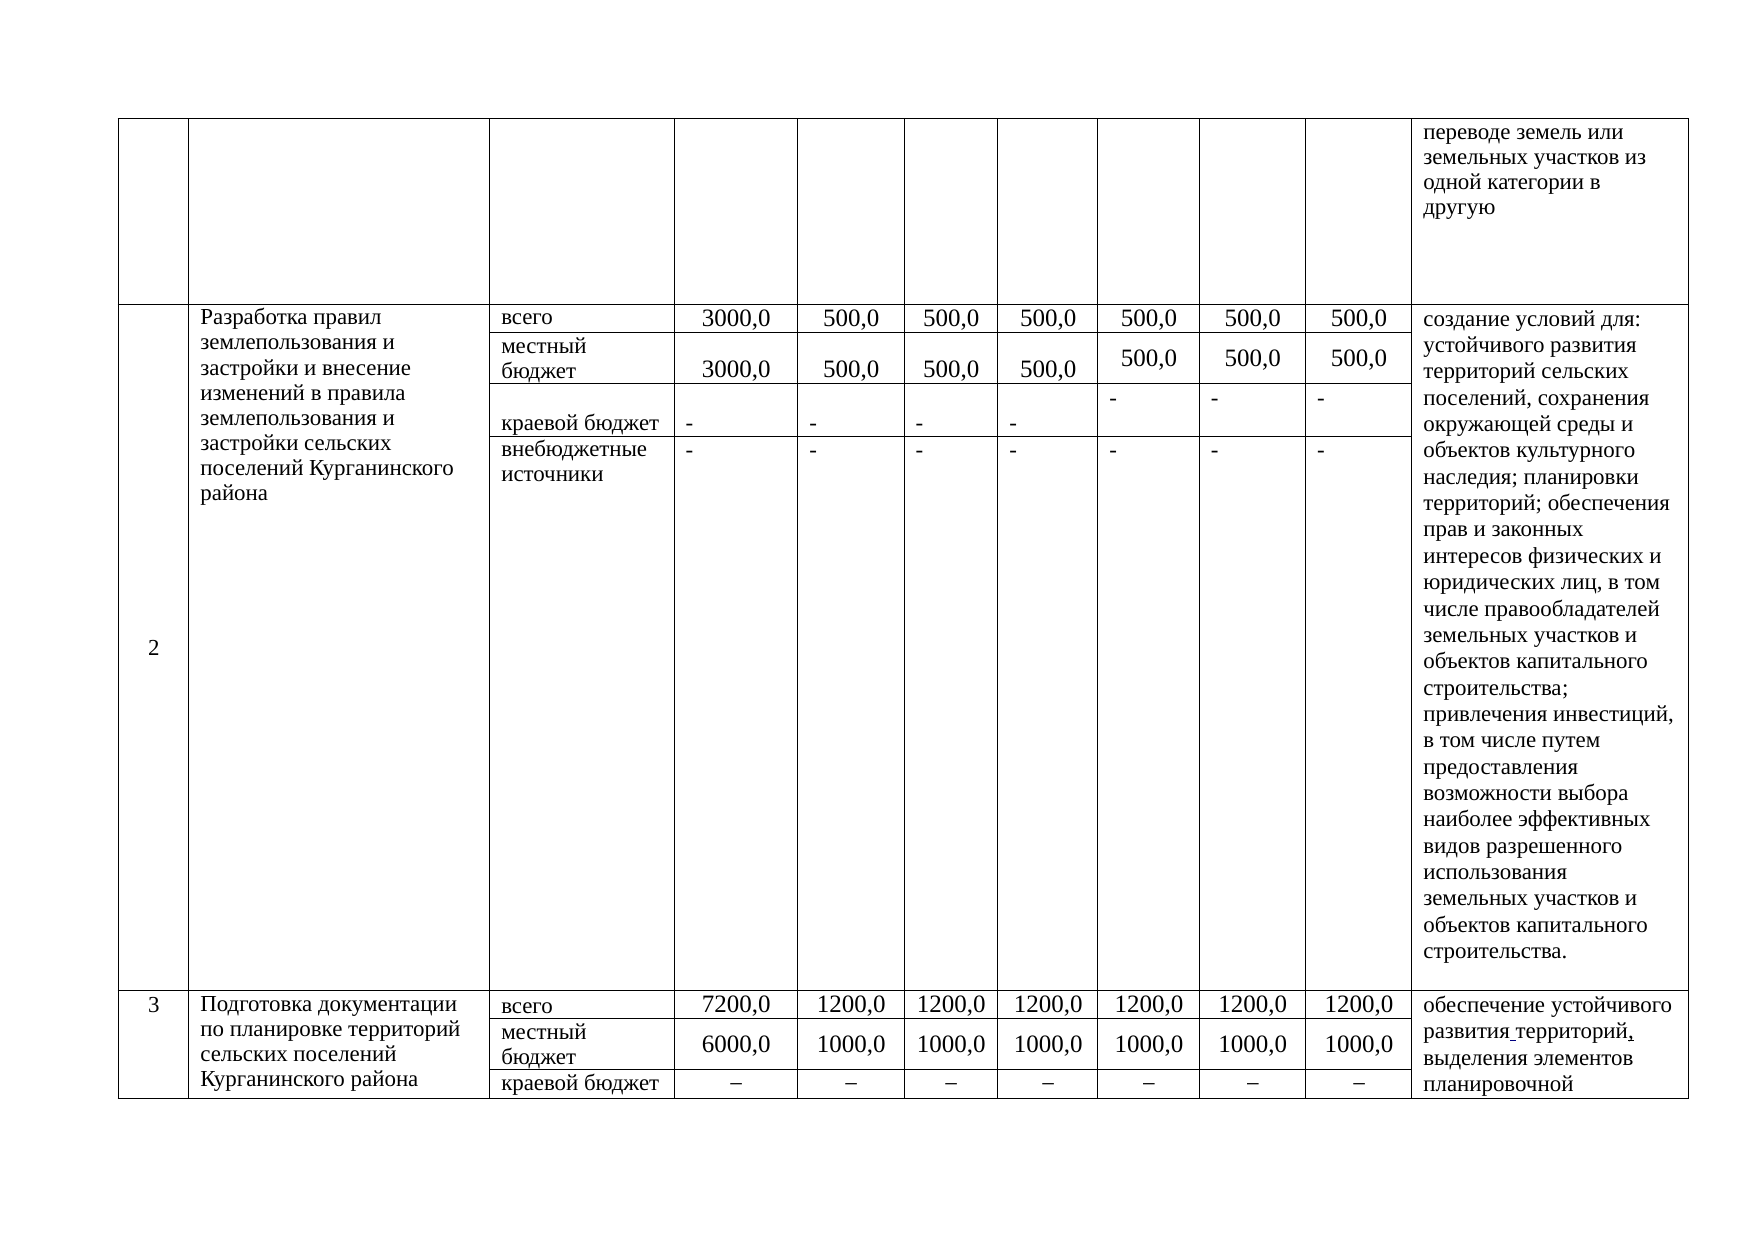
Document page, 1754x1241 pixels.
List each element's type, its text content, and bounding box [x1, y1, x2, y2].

table_cell 500,0 [798, 305, 904, 332]
table_cell − [675, 1070, 797, 1098]
table_cell - [1306, 384, 1411, 436]
table_cell 500,0 [1306, 305, 1411, 332]
table_cell создание условий для: устойчивого развития территорий сельских поселений, сохранения окружающей среды и объектов культурного наследия; планировки территорий; обеспечения прав и законных интересов физических и юридических лиц, в том числе правообладателей земельных участков и объектов капитального строительства; привлечения инвестиций, в том числе путем предоставления возможности выбора наиболее эффективных видов разрешенного использования земельных участков и объектов капитального строительства. [1412, 305, 1688, 990]
table_cell 500,0 [1098, 305, 1199, 332]
table_cell 1200,0 [1200, 991, 1305, 1018]
table_cell - [1200, 437, 1305, 990]
table_cell 500,0 [1200, 305, 1305, 332]
table_cell 6000,0 [675, 1019, 797, 1069]
table_cell всего [490, 991, 674, 1018]
table_cell - [675, 384, 797, 436]
table_cell [490, 119, 674, 304]
table_cell - [905, 384, 997, 436]
table_cell − [1306, 1070, 1411, 1098]
table_cell 1000,0 [798, 1019, 904, 1069]
table_cell 500,0 [1306, 333, 1411, 383]
table_cell 500,0 [905, 333, 997, 383]
table_cell 500,0 [1200, 333, 1305, 383]
table_cell 1200,0 [798, 991, 904, 1018]
table_cell 3000,0 [675, 305, 797, 332]
table_cell 1000,0 [905, 1019, 997, 1069]
table_cell - [798, 384, 904, 436]
table_cell 500,0 [998, 305, 1097, 332]
table_cell − [998, 1070, 1097, 1098]
table_cell 500,0 [1098, 333, 1199, 383]
table_cell 3 [119, 991, 188, 1098]
table_cell - [998, 437, 1097, 990]
table_cell 1000,0 [1306, 1019, 1411, 1069]
table_cell краевой бюджет [490, 384, 674, 436]
table_cell - [675, 119, 797, 304]
table_cell Разработка правил землепользования и застройки и внесение изменений в правила землепользования и застройки сельских поселений Курганинского района [189, 305, 489, 990]
table_cell - [675, 437, 797, 990]
table_cell - [1200, 119, 1305, 304]
table_cell - [798, 119, 904, 304]
table_cell - [1098, 384, 1199, 436]
table_cell − [1200, 1070, 1305, 1098]
table_cell местный бюджет [490, 333, 674, 383]
table_cell Подготовка документации по планировке территорий сельских поселений Курганинского района [189, 991, 489, 1098]
table_cell 500,0 [998, 333, 1097, 383]
table_cell 7200,0 [675, 991, 797, 1018]
table_cell 1200,0 [905, 991, 997, 1018]
table_cell - [798, 437, 904, 990]
table_cell 1000,0 [998, 1019, 1097, 1069]
table_cell 1200,0 [1098, 991, 1199, 1018]
table_cell 1200,0 [1306, 991, 1411, 1018]
table_cell краевой бюджет [490, 1070, 674, 1098]
table_cell 1000,0 [1200, 1019, 1305, 1069]
table_cell − [798, 1070, 904, 1098]
table_cell [189, 119, 489, 304]
table_cell - [1098, 119, 1199, 304]
table_cell обеспечение устойчивого развития территорий, выделения элементов планировочной [1412, 991, 1688, 1098]
table_cell переводе земель или земельных участков из одной категории в другую [1412, 119, 1688, 304]
table_cell - [1200, 384, 1305, 436]
table_cell 1000,0 [1098, 1019, 1199, 1069]
table_cell всего [490, 305, 674, 332]
table_cell 1200,0 [998, 991, 1097, 1018]
table_cell − [905, 1070, 997, 1098]
table_cell 3000,0 [675, 333, 797, 383]
table_cell 2 [119, 305, 188, 990]
table_cell внебюджетные источники [490, 437, 674, 990]
table_cell - [905, 119, 997, 304]
table_cell - [1098, 437, 1199, 990]
table_cell [119, 119, 188, 304]
table_cell - [998, 384, 1097, 436]
table_cell − [1098, 1070, 1199, 1098]
table_cell - [1306, 119, 1411, 304]
table_cell 500,0 [798, 333, 904, 383]
table_cell - [998, 119, 1097, 304]
table_cell - [905, 437, 997, 990]
table_cell местный бюджет [490, 1019, 674, 1069]
table_cell - [1306, 437, 1411, 990]
table_cell 500,0 [905, 305, 997, 332]
